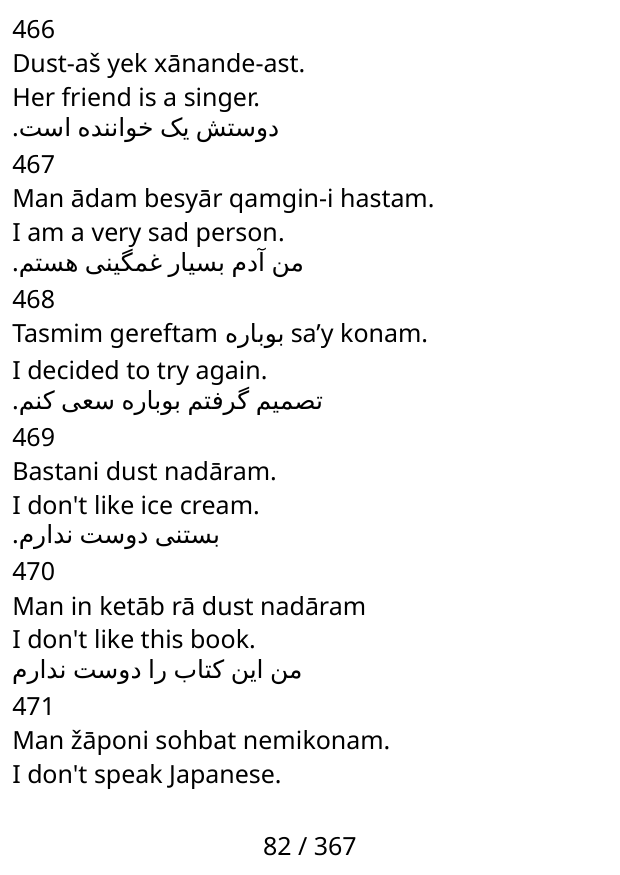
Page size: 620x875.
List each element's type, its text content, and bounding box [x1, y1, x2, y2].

text I am a very sad person. [12, 215, 607, 249]
text I decided to try again. [12, 353, 607, 387]
text 470 [12, 554, 607, 588]
text 466 [12, 12, 607, 46]
text 468 [12, 282, 607, 316]
text I don't like this book. [12, 622, 607, 656]
text Man ādam besyār qamgin-i hastam. [12, 181, 607, 215]
text Man žāponi sohbat nemi‌konam. [12, 723, 607, 757]
text دوستش یک خواننده است. [12, 114, 607, 147]
text I don't speak Japanese. [12, 757, 607, 791]
text Bastani dust nadāram. [12, 453, 607, 487]
text 471 [12, 689, 607, 723]
text Her friend is a singer. [12, 80, 607, 114]
text بستنی دوست ندارم. [12, 521, 607, 554]
text من این کتاب را دوست ندارم [12, 656, 607, 689]
text من آدم بسیار غمگینی هستم. [12, 249, 607, 282]
text Man in ketāb rā dust nadāram [12, 588, 607, 622]
text 469 [12, 419, 607, 453]
text Tasmim gereftam بوباره sa’y konam. [12, 316, 607, 353]
text 467 [12, 147, 607, 181]
text I don't like ice cream. [12, 487, 607, 521]
text تصمیم گرفتم بوباره سعی کنم. [12, 387, 607, 419]
text Dust-aš yek xānande-ast. [12, 46, 607, 80]
